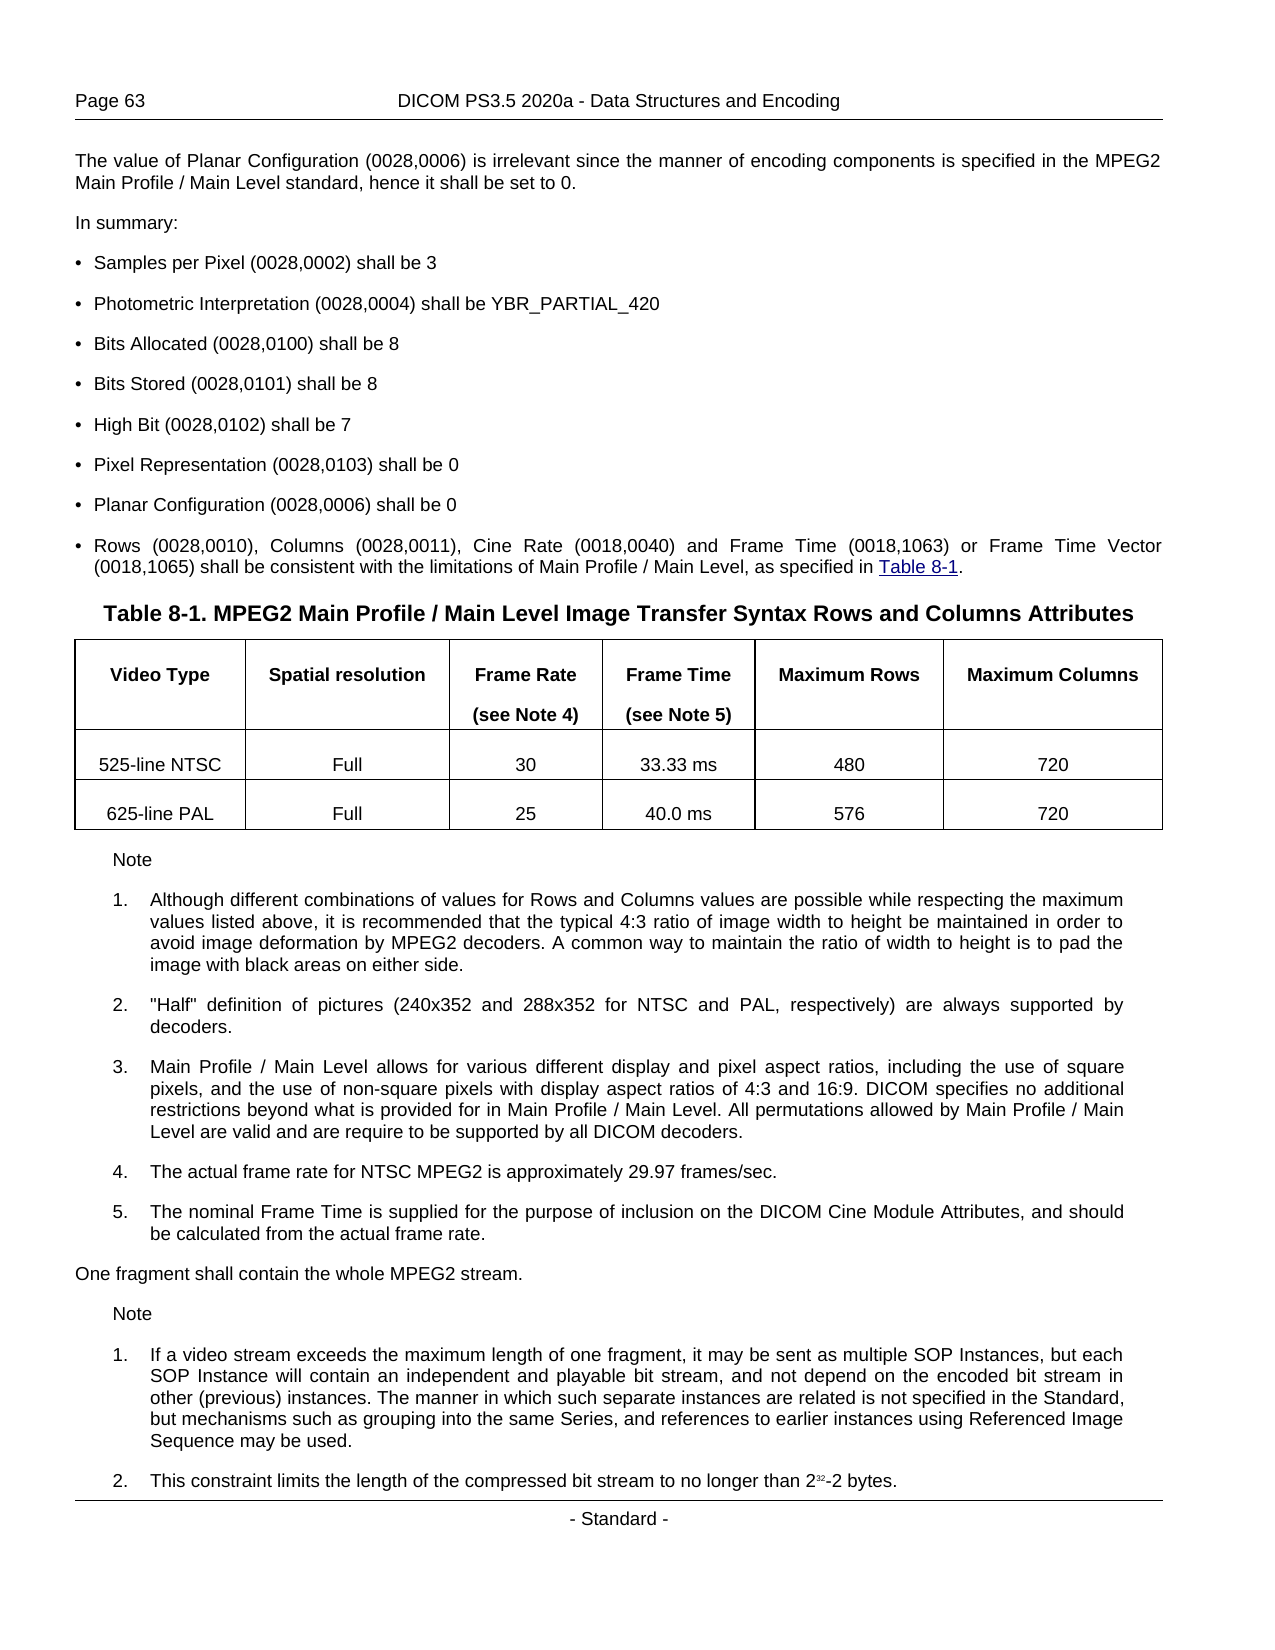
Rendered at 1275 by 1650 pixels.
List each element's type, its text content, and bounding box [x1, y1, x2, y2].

table_cell 576 [756, 780, 943, 829]
text • High Bit (0028,0102) shall be 7 [75, 413, 1162, 435]
table_header Maximum Rows [756, 640, 943, 729]
table_cell 33.33 ms [603, 730, 754, 779]
table_cell Full [246, 780, 449, 829]
table_cell 40.0 ms [603, 780, 754, 829]
table_cell 25 [450, 780, 602, 829]
text Note [112, 848, 1125, 870]
text In summary: [75, 212, 1162, 233]
table_cell 30 [450, 730, 602, 779]
table_header Frame Time (see Note 5) [603, 640, 754, 729]
text • Samples per Pixel (0028,0002) shall be 3 [75, 252, 1162, 274]
table_cell 480 [756, 730, 943, 779]
text 3. Main Profile / Main Level allows for various different display and pixel aspect ratios, including the use of square pixels, and the use of non-square pixels with display aspect ratios of 4:3 and 16:9. DICOM specifies no additional restrictions beyond what is provided for in Main Profile / Main Level. All permutations allowed by Main Profile / Main Level are valid and are require to be supported by all DICOM decoders. [112, 1056, 1125, 1142]
table_cell 525-line NTSC [76, 730, 245, 779]
text • Photometric Interpretation (0028,0004) shall be YBR_PARTIAL_420 [75, 292, 1162, 314]
text 2. "Half" definition of pictures (240x352 and 288x352 for NTSC and PAL, respectively) are always supported by decoders. [112, 994, 1125, 1037]
text 4. The actual frame rate for NTSC MPEG2 is approximately 29.97 frames/sec. [112, 1161, 1125, 1182]
text Note [112, 1303, 1125, 1325]
text • Rows (0028,0010), Columns (0028,0011), Cine Rate (0018,0040) and Frame Time (0018,1063) or Frame Time Vector (0018,1065) shall be consistent with the limitations of Main Profile / Main Level, as specified in Table 8-1. [75, 534, 1162, 577]
table_header Spatial resolution [246, 640, 449, 729]
table_header Frame Rate (see Note 4) [450, 640, 602, 729]
table_cell 720 [944, 730, 1162, 779]
text Table 8-1. MPEG2 Main Profile / Main Level Image Transfer Syntax Rows and Columns Attributes [75, 600, 1162, 626]
text The value of Planar Configuration (0028,0006) is irrelevant since the manner of encoding components is specified in the MPEG2 Main Profile / Main Level standard, hence it shall be set to 0. [75, 150, 1162, 193]
table_header Maximum Columns [944, 640, 1162, 729]
text 1. Although different combinations of values for Rows and Columns values are possible while respecting the maximum values listed above, it is recommended that the typical 4:3 ratio of image width to height be maintained in order to avoid image deformation by MPEG2 decoders. A common way to maintain the ratio of width to height is to pad the image with black areas on either side. [112, 889, 1125, 975]
text • Bits Allocated (0028,0100) shall be 8 [75, 333, 1162, 354]
text 2. This constraint limits the length of the compressed bit stream to no longer than 232-2 bytes. [112, 1470, 1125, 1492]
text • Pixel Representation (0028,0103) shall be 0 [75, 454, 1162, 475]
text 5. The nominal Frame Time is supplied for the purpose of inclusion on the DICOM Cine Module Attributes, and should be calculated from the actual frame rate. [112, 1201, 1125, 1244]
table_header Video Type [76, 640, 245, 729]
text • Planar Configuration (0028,0006) shall be 0 [75, 494, 1162, 516]
text 1. If a video stream exceeds the maximum length of one fragment, it may be sent as multiple SOP Instances, but each SOP Instance will contain an independent and playable bit stream, and not depend on the encoded bit stream in other (previous) instances. The manner in which such separate instances are related is not specified in the Standard, but mechanisms such as grouping into the same Series, and references to earlier instances using Referenced Image Sequence may be used. [112, 1343, 1125, 1451]
text • Bits Stored (0028,0101) shall be 8 [75, 373, 1162, 395]
text One fragment shall contain the whole MPEG2 stream. [75, 1263, 1162, 1284]
table_cell Full [246, 730, 449, 779]
table_cell 720 [944, 780, 1162, 829]
table_cell 625-line PAL [76, 780, 245, 829]
